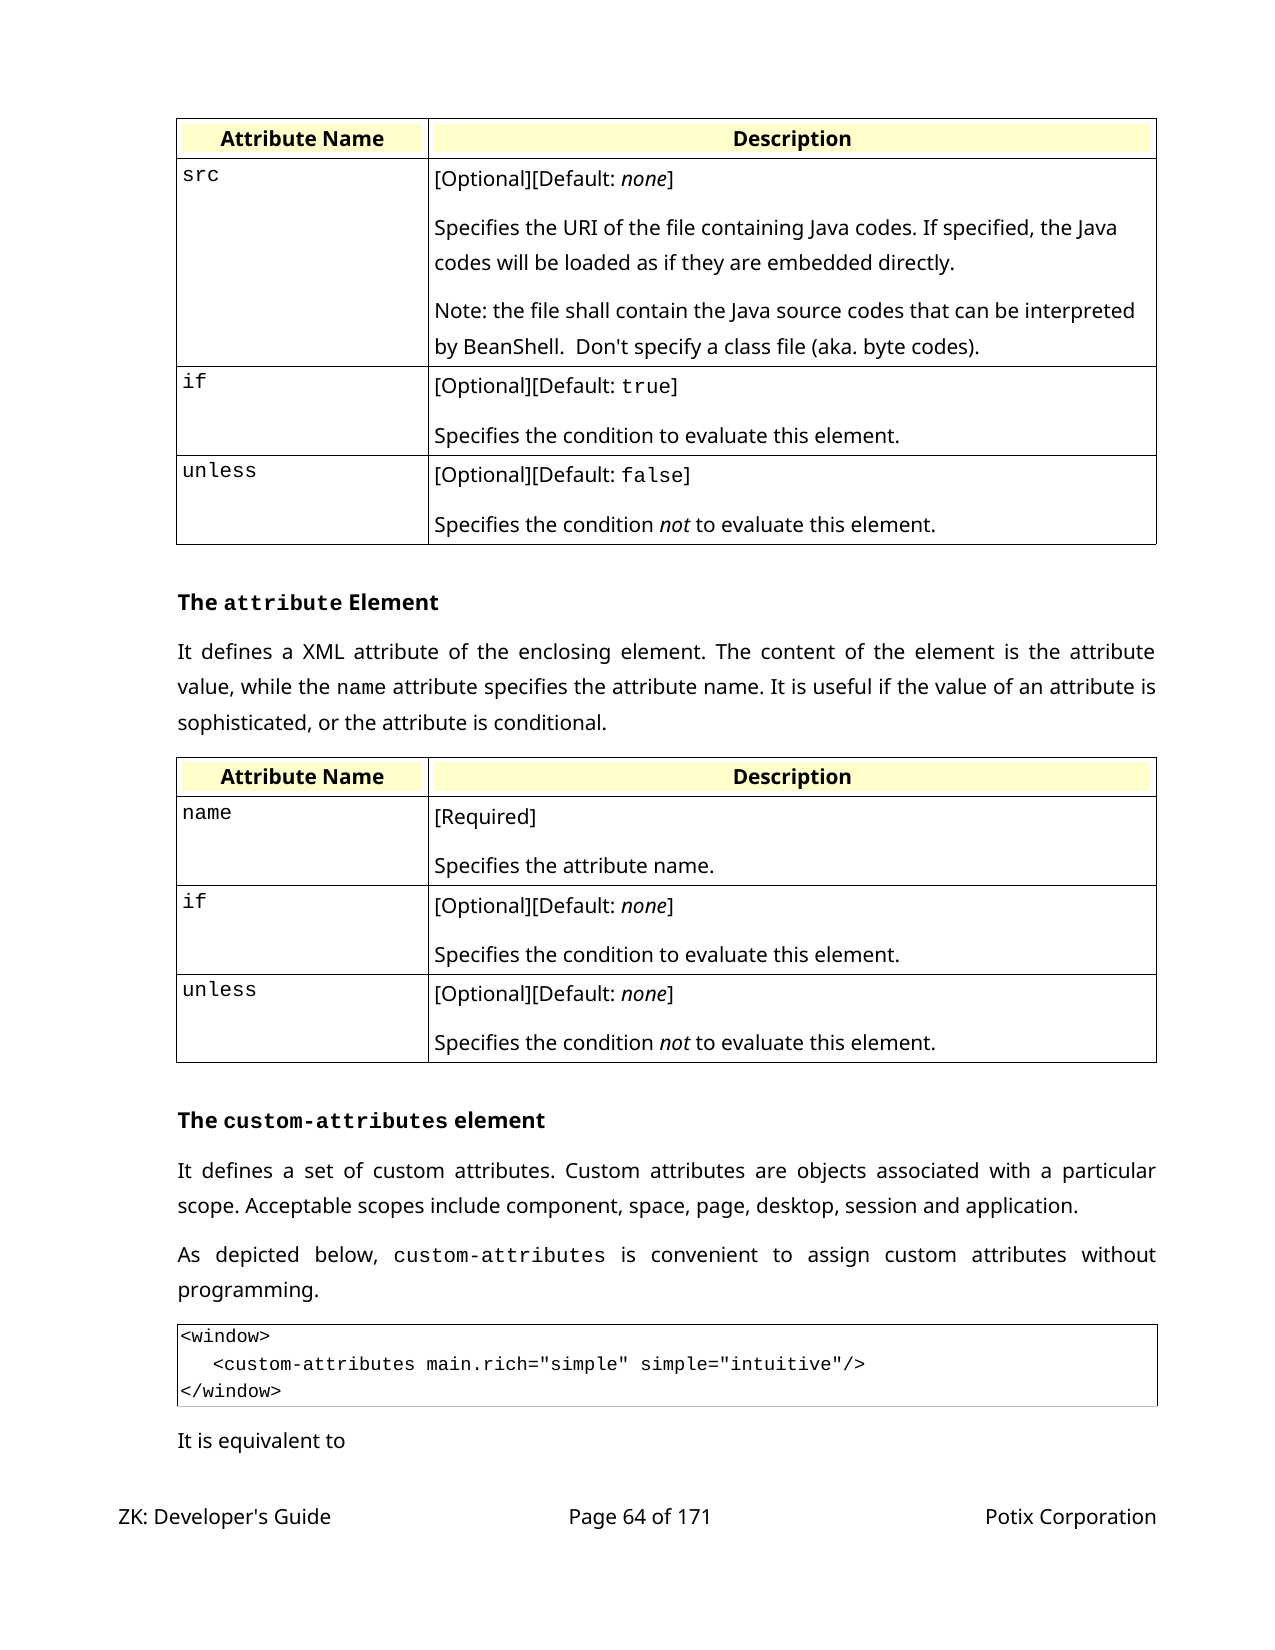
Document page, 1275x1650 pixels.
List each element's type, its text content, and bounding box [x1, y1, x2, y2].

table_cell [Optional][Default: false] Specifies the condition not to evaluate this element. [429, 456, 1156, 544]
text It defines a XML attribute of the enclosing element. The content of the element is the attribute value, while the name attribute specifies the attribute name. It is useful if the value of an attribute is sophisticated, or the attribute is conditional. [177, 637, 1157, 736]
table_cell unless [177, 975, 428, 1062]
table_cell unless [177, 456, 428, 544]
table_cell [Optional][Default: none] Specifies the condition not to evaluate this element. [429, 975, 1156, 1062]
text As depicted below, custom-attributes is convenient to assign custom attributes without programming. [177, 1240, 1157, 1303]
table_cell src [177, 159, 428, 366]
table_header Attribute Name [177, 758, 428, 796]
text <custom-attributes main.rich="simple" simple="intuitive"/> [178, 1351, 1157, 1376]
table_cell [Optional][Default: none] Specifies the URI of the file containing Java codes. If specified, the Java codes will be loaded as if they are embedded directly. Note: the file shall contain the Java source codes that can be interpreted by BeanShell. Don't specify a class file (aka. byte codes). [429, 159, 1156, 366]
table_cell [Optional][Default: none] Specifies the condition to evaluate this element. [429, 886, 1156, 974]
text It is equivalent to [177, 1426, 1157, 1455]
table_cell [Required] Specifies the attribute name. [429, 797, 1156, 885]
table_cell [Optional][Default: true] Specifies the condition to evaluate this element. [429, 367, 1156, 455]
text </window> [178, 1378, 1157, 1406]
text <window> [178, 1325, 1157, 1348]
table_cell name [177, 797, 428, 885]
table_header Attribute Name [177, 119, 428, 158]
table_header Description [429, 758, 1156, 796]
subtitle The attribute Element [177, 586, 1157, 616]
subtitle The custom-attributes element [177, 1105, 1157, 1135]
table_header Description [429, 119, 1156, 158]
table_cell if [177, 886, 428, 974]
text It defines a set of custom attributes. Custom attributes are objects associated with a particular scope. Acceptable scopes include component, space, page, desktop, session and application. [177, 1156, 1157, 1219]
table_cell if [177, 367, 428, 455]
